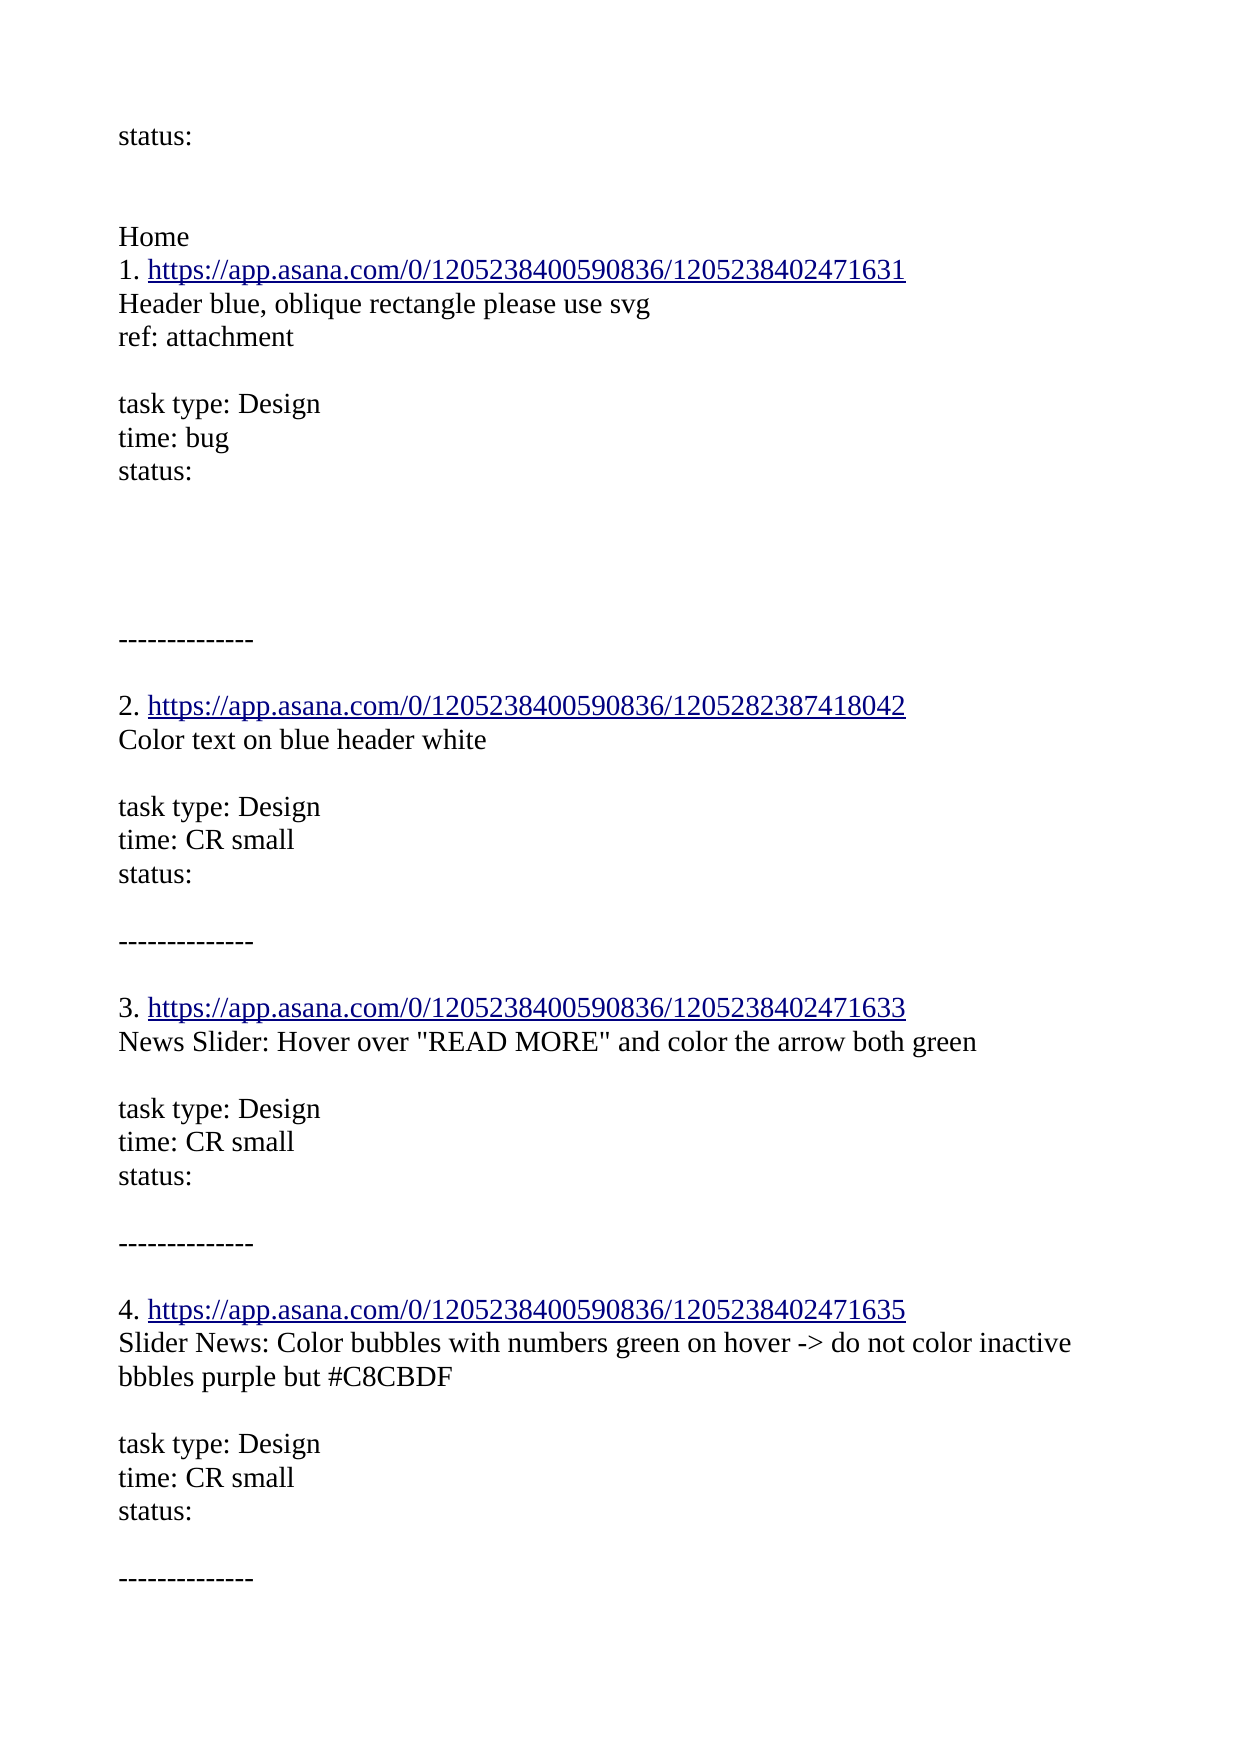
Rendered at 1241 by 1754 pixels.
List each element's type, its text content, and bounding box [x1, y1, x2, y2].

text Home [118, 219, 1122, 252]
text 4. https://app.asana.com/0/1205238400590836/1205238402471635 [118, 1292, 1122, 1326]
text time: CR small [118, 1124, 1122, 1158]
text task type: Design [118, 1091, 1122, 1124]
text Slider News: Color bubbles with numbers green on hover -> do not color inactive bbbles purple but #C8CBDF [118, 1326, 1122, 1393]
text ref: attachment [118, 319, 1122, 353]
text status: [118, 1493, 1122, 1527]
text Color text on blue header white [118, 722, 1122, 755]
text task type: Design [118, 789, 1122, 822]
text time: CR small [118, 822, 1122, 856]
text time: bug [118, 420, 1122, 453]
text Header blue, oblique rectangle please use svg [118, 286, 1122, 319]
text 1. https://app.asana.com/0/1205238400590836/1205238402471631 [118, 252, 1122, 286]
text 3. https://app.asana.com/0/1205238400590836/1205238402471633 [118, 990, 1122, 1024]
text time: CR small [118, 1460, 1122, 1493]
text task type: Design [118, 386, 1122, 420]
text task type: Design [118, 1426, 1122, 1460]
text status: [118, 1158, 1122, 1191]
text -------------- [118, 1560, 1122, 1594]
text News Slider: Hover over "READ MORE" and color the arrow both green [118, 1024, 1122, 1057]
text status: [118, 118, 1122, 152]
text status: [118, 856, 1122, 889]
text -------------- [118, 923, 1122, 957]
text -------------- [118, 621, 1122, 655]
text -------------- [118, 1225, 1122, 1258]
text status: [118, 453, 1122, 487]
text 2. https://app.asana.com/0/1205238400590836/1205282387418042 [118, 688, 1122, 722]
